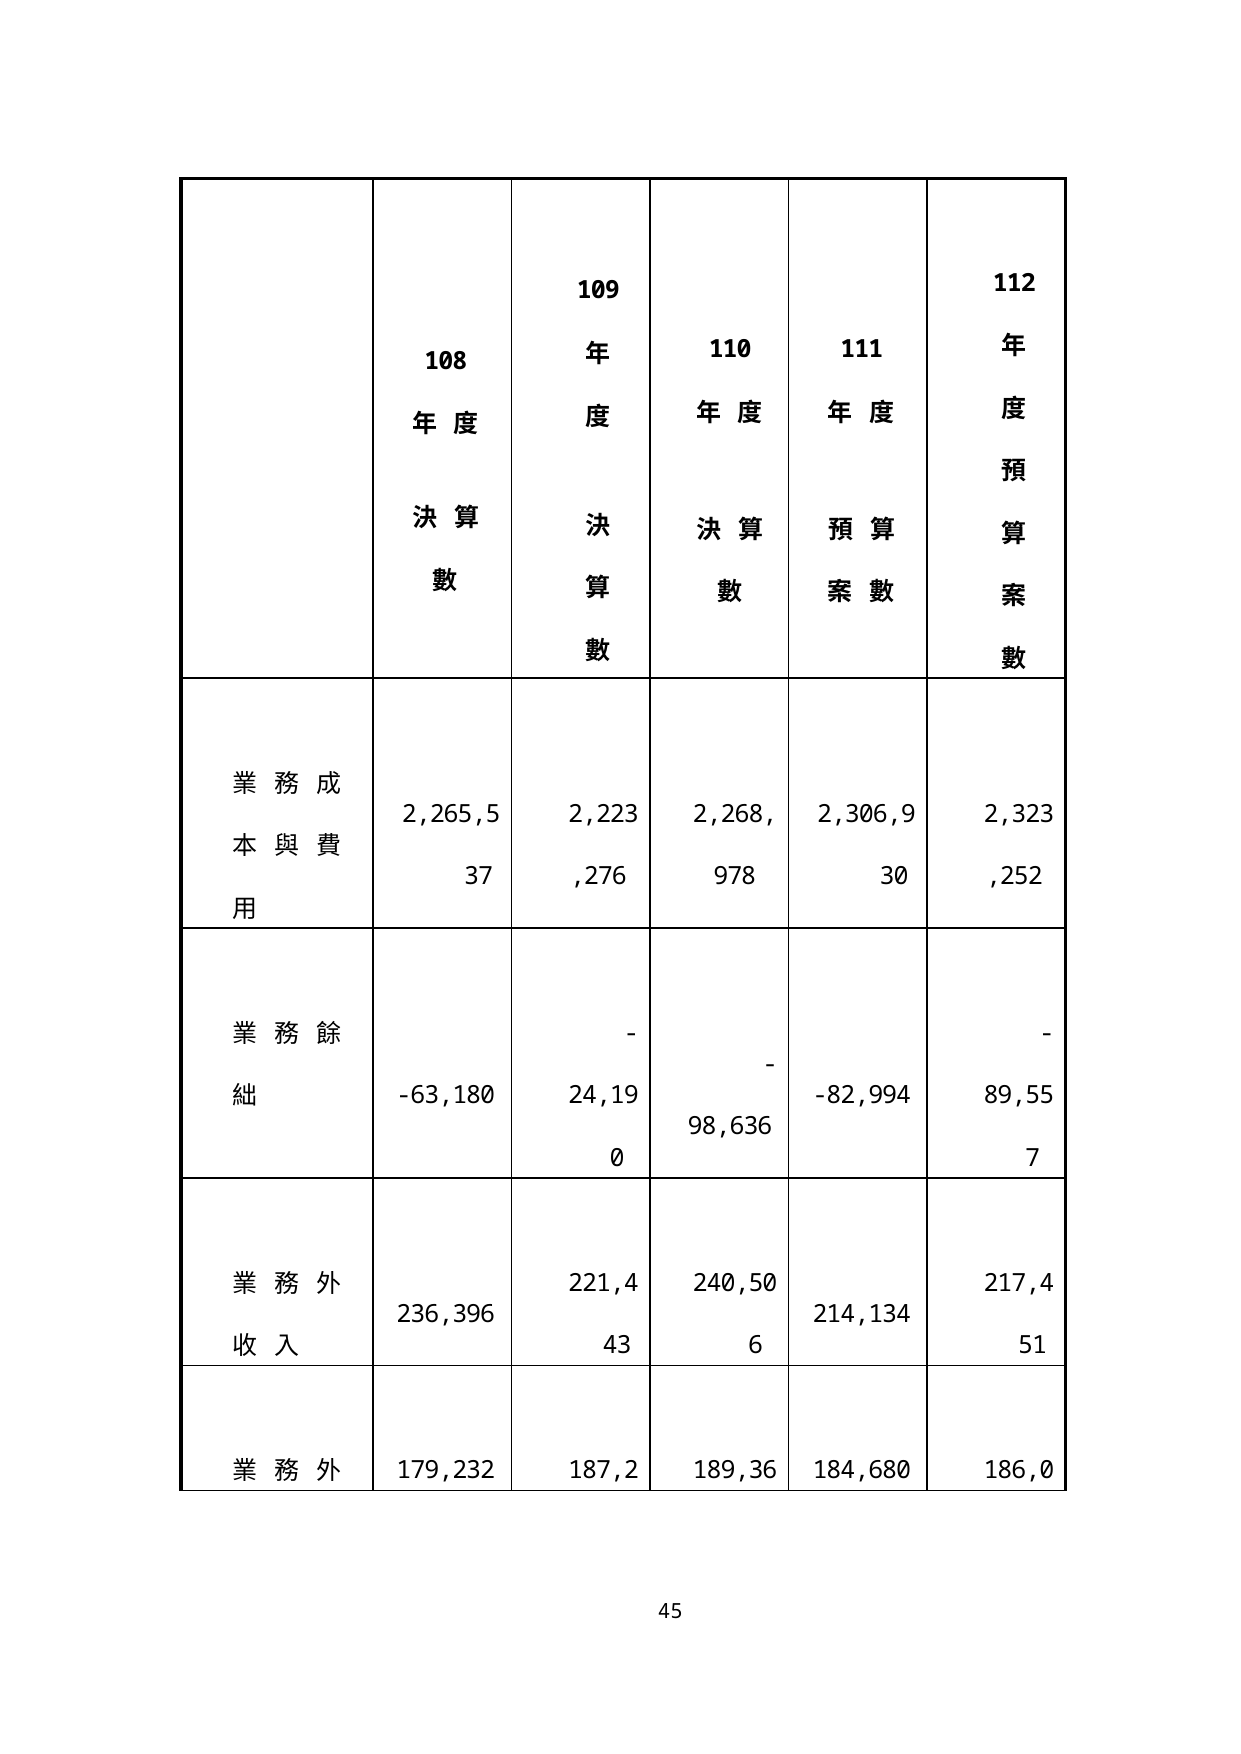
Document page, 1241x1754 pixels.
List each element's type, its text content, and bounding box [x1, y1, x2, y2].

table_header 109年度 決算數 [512, 180, 649, 677]
table_header 110年度 決算數 [651, 180, 788, 677]
table_cell 240,506 [651, 1179, 788, 1365]
table_cell -63,180 [374, 929, 511, 1177]
table_cell 184,680 [789, 1366, 926, 1490]
table_cell -89,557 [928, 929, 1064, 1177]
table_header 111年度 預算案數 [789, 180, 926, 677]
table_cell 2,223,276 [512, 679, 649, 927]
table_header [183, 180, 372, 677]
table_cell 2,306,930 [789, 679, 926, 927]
table_cell 2,265,537 [374, 679, 511, 927]
table_cell 221,443 [512, 1179, 649, 1365]
table_cell 236,396 [374, 1179, 511, 1365]
table_header 112年度 預算案數 [928, 180, 1064, 677]
table_cell 186,0 [928, 1366, 1064, 1490]
table_cell 2,323,252 [928, 679, 1064, 927]
table_cell 業務外收入 [183, 1179, 372, 1365]
table_cell 業務成本與費用 [183, 679, 372, 927]
table_cell -82,994 [789, 929, 926, 1177]
table_cell 187,2 [512, 1366, 649, 1490]
table_cell 業務餘絀 [183, 929, 372, 1177]
table_cell 業務外 [183, 1366, 372, 1490]
table_cell 179,232 [374, 1366, 511, 1490]
table_cell 2,268,978 [651, 679, 788, 927]
table_cell 217,451 [928, 1179, 1064, 1365]
table_cell 214,134 [789, 1179, 926, 1365]
table_cell -98,636 [651, 929, 788, 1177]
table_cell -24,190 [512, 929, 649, 1177]
table_header 108年度 決算數 [374, 180, 511, 677]
table_cell 189,36 [651, 1366, 788, 1490]
